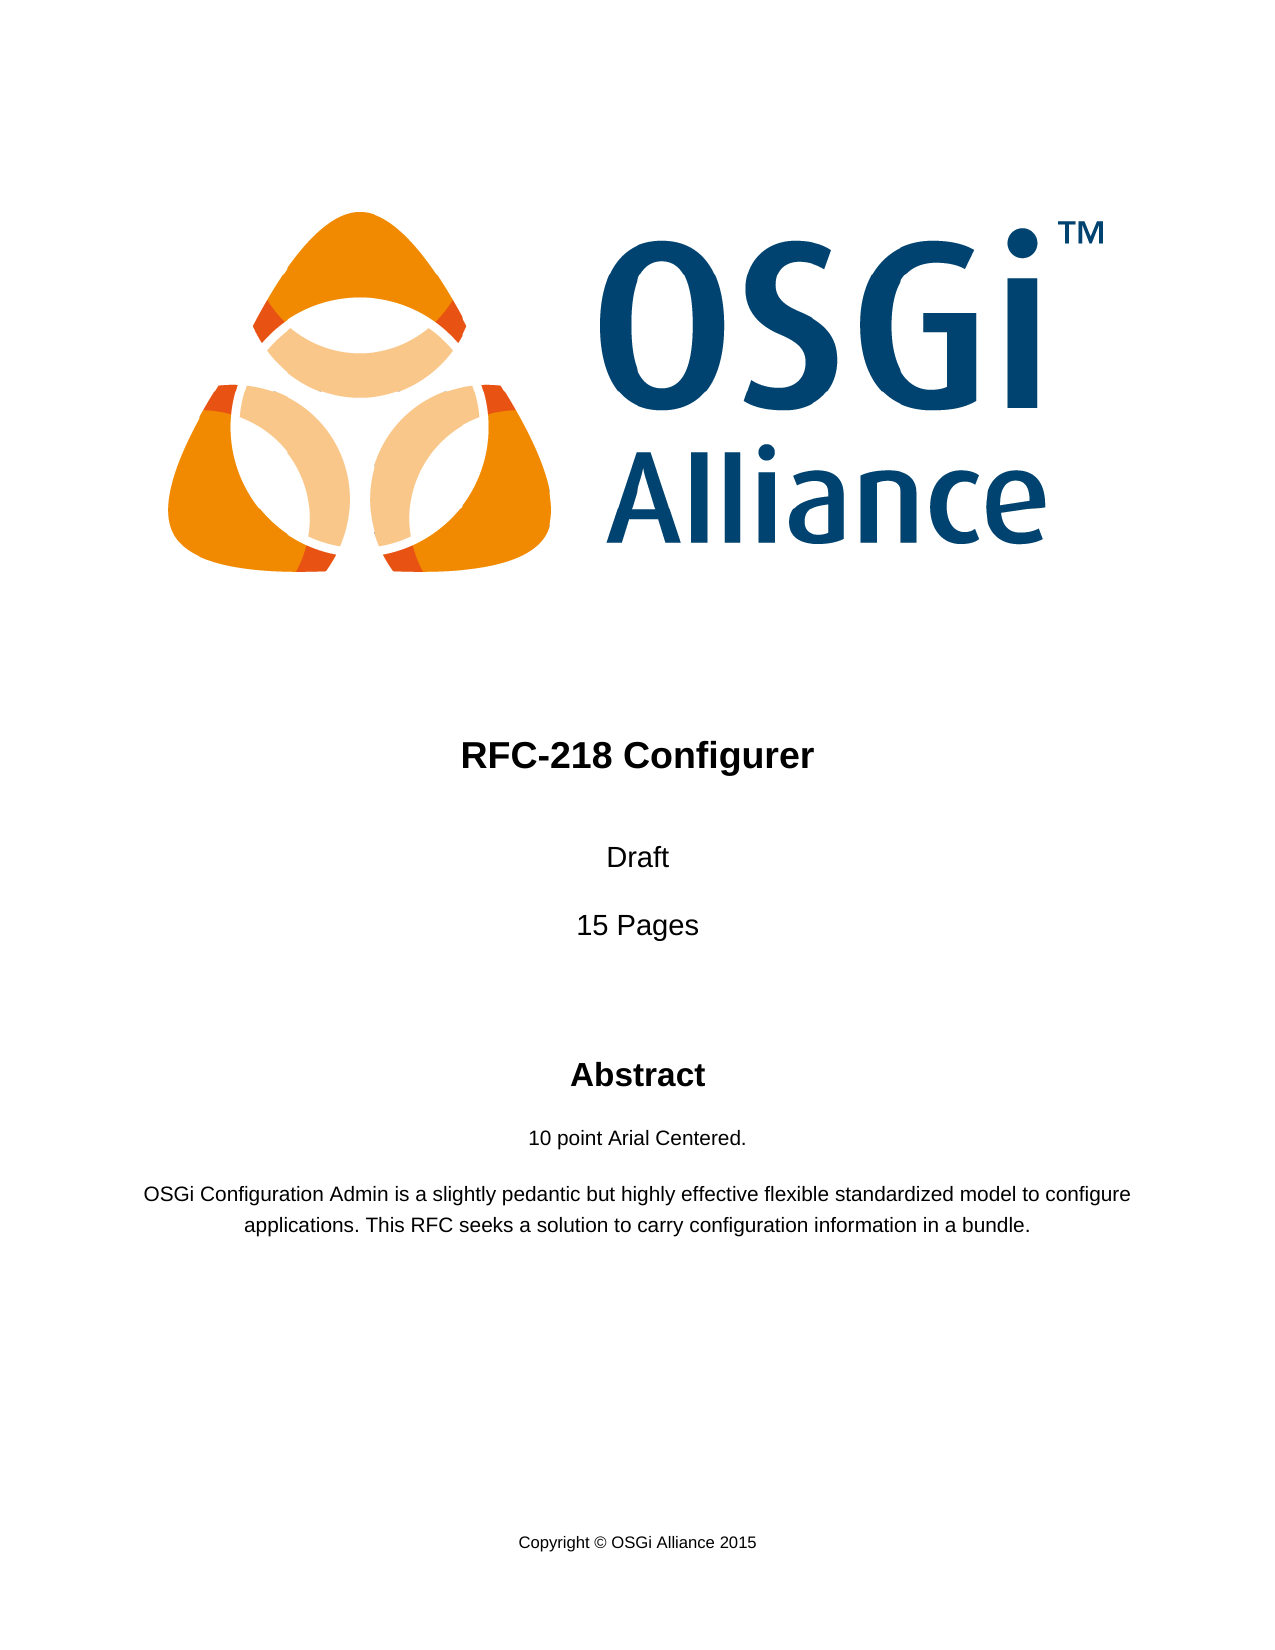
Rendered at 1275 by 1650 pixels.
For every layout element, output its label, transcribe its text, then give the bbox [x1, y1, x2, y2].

text 10 point Arial Centered. [112, 1118, 1162, 1149]
title RFC-218 Configurer [112, 733, 1162, 776]
text OSGi Configuration Admin is a slightly pedantic but highly effective flexible standardized model to configure applications. This RFC seeks a solution to carry configuration information in a bundle. [112, 1174, 1162, 1237]
picture [112, 158, 1163, 626]
text Abstract [112, 1055, 1162, 1093]
title Draft 15 Pages [112, 841, 1162, 941]
